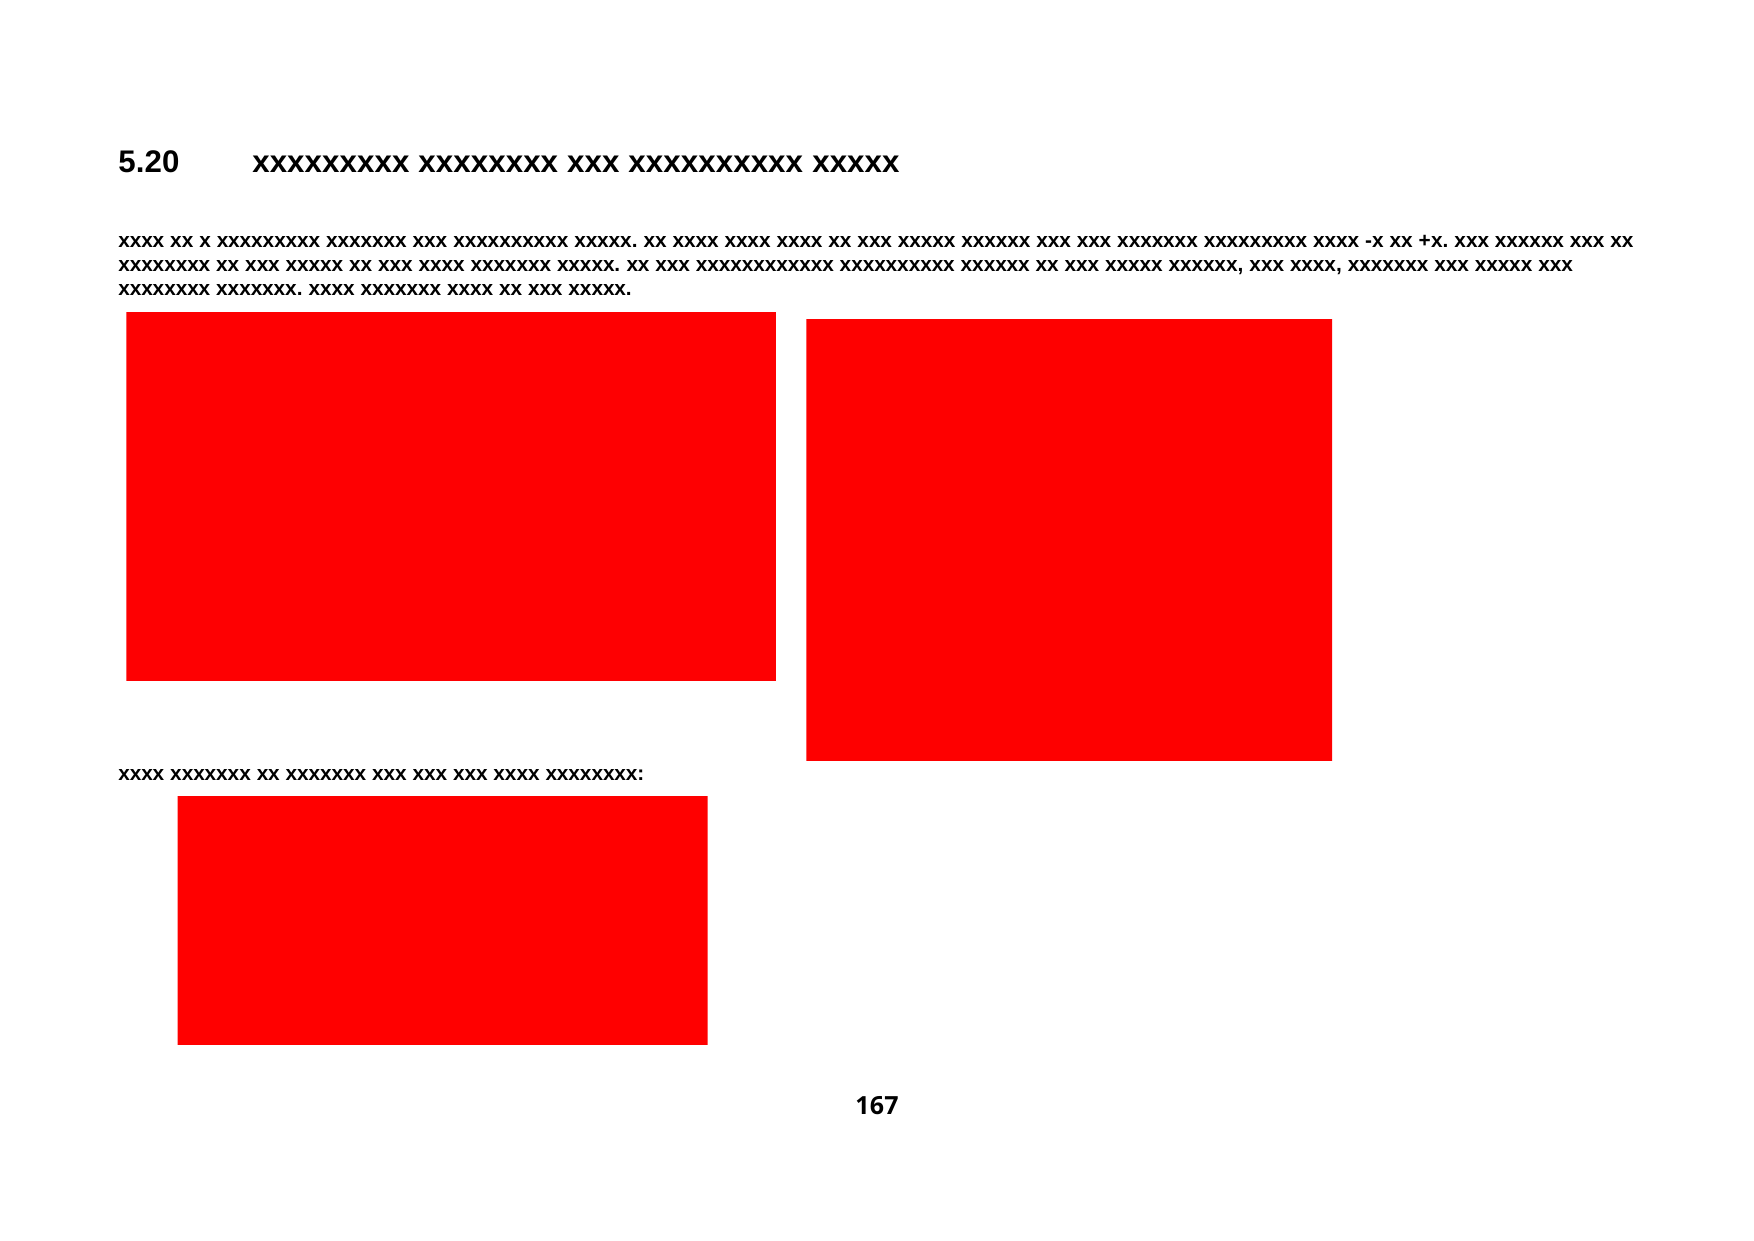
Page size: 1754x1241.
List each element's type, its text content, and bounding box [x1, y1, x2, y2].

picture [806, 319, 1333, 761]
picture [126, 312, 776, 681]
text xxxx xxxxxxx xx xxxxxxx xxx xxx xxx xxxx xxxxxxxx: [118, 761, 1636, 784]
text xxxx xx x xxxxxxxxx xxxxxxx xxx xxxxxxxxxx xxxxx. xx xxxx xxxx xxxx xx xxx xxxxx xxxxxx xxx xxx xxxxxxx xxxxxxxxx xxxx -x xx +x. xxx xxxxxx xxx xx xxxxxxxx xx xxx xxxxx xx xxx xxxx xxxxxxx xxxxx. xx xxx xxxxxxxxxxxx xxxxxxxxxx xxxxxx xx xxx xxxxx xxxxxx, xxx xxxx, xxxxxxx xxx xxxxx xxx xxxxxxxx xxxxxxx. xxxx xxxxxxx xxxx xx xxx xxxxx. [118, 228, 1636, 300]
picture [177, 796, 708, 1045]
subtitle xxxxxxxxx xxxxxxxx xxx xxxxxxxxxx xxxxx [118, 143, 1636, 179]
